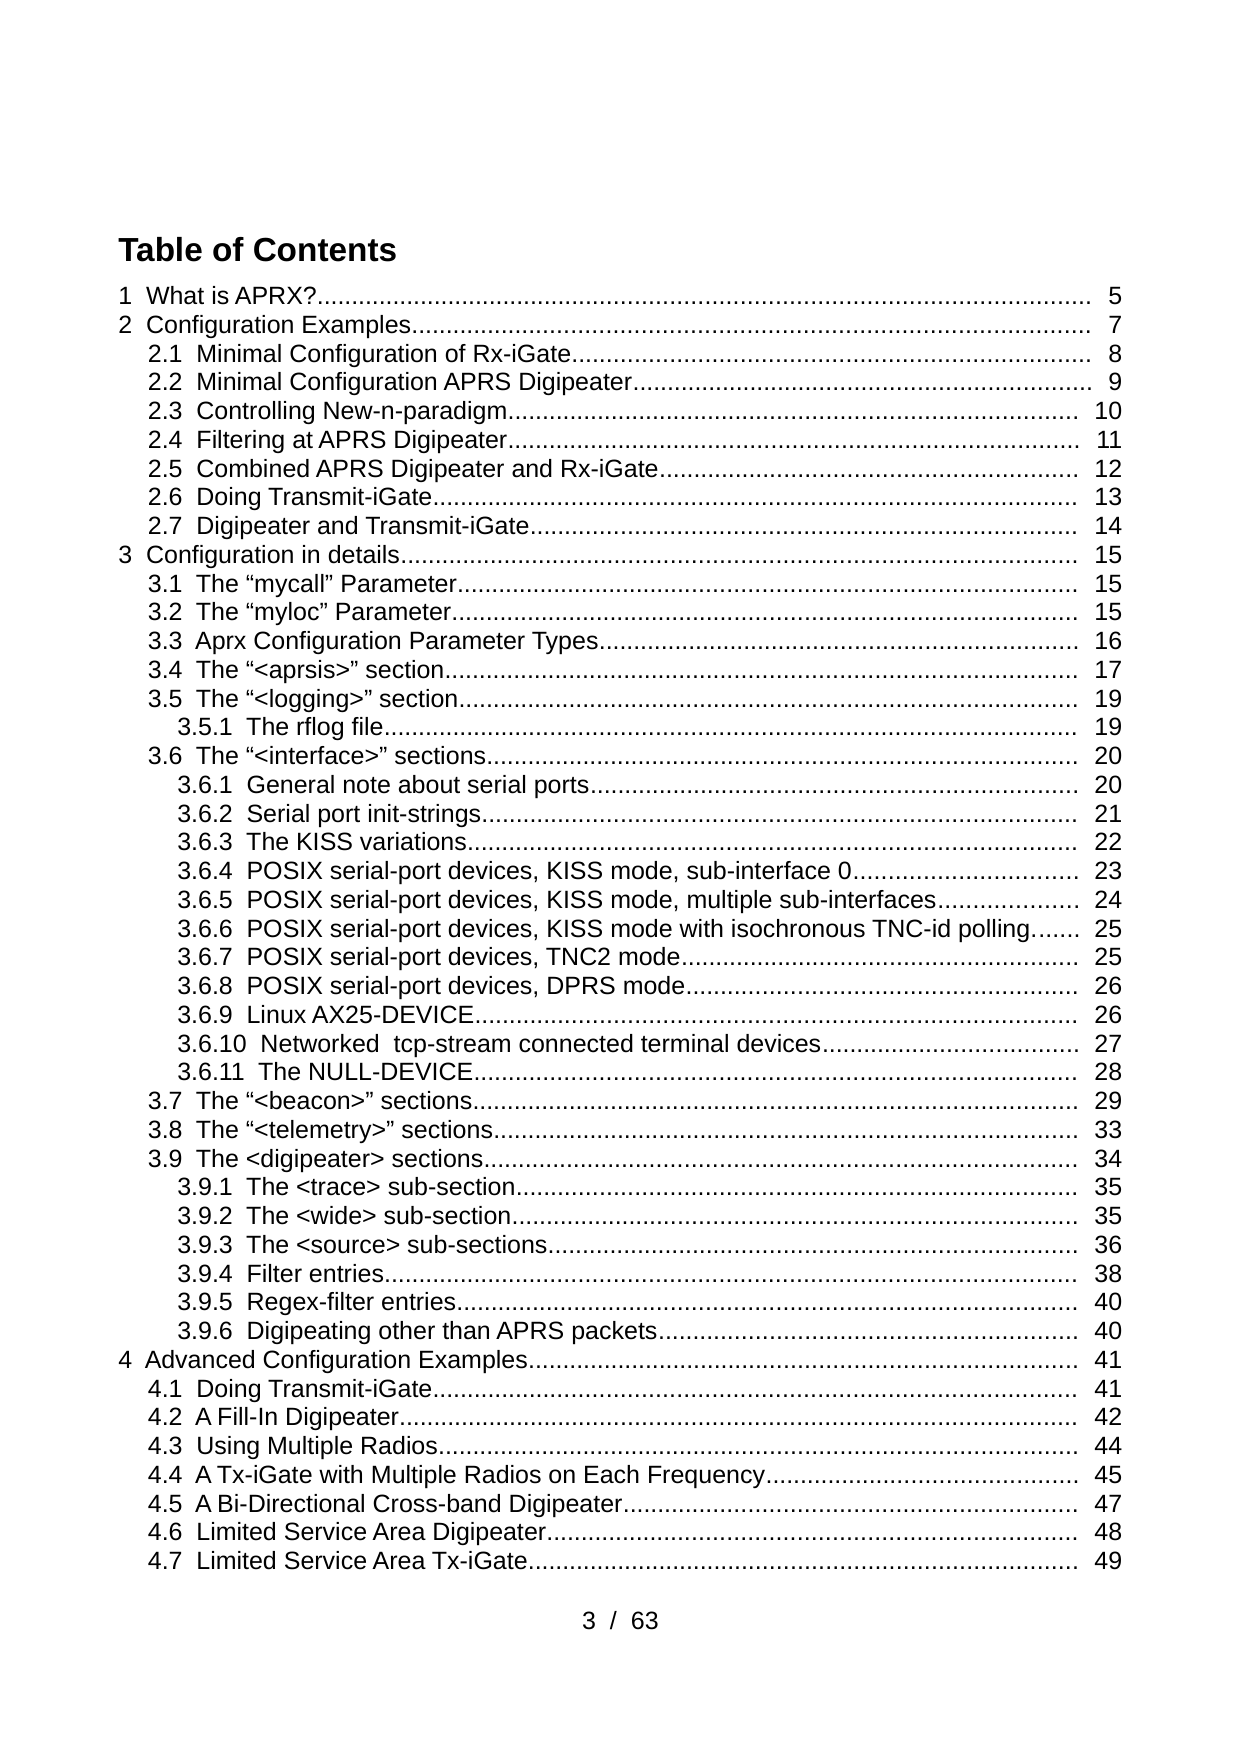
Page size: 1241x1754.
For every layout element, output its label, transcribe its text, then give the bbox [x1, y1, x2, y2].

text 1 What is APRX? 5 [118, 281, 1122, 310]
text 3.4 The “<aprsis>” section 17 [148, 655, 1122, 683]
text 3.6.4 POSIX serial-port devices, KISS mode, sub-interface 0 23 [177, 856, 1122, 885]
text 3.9.5 Regex-filter entries 40 [177, 1287, 1122, 1316]
text 4.5 A Bi-Directional Cross-band Digipeater 47 [148, 1488, 1122, 1517]
text 3.3 Aprx Configuration Parameter Types 16 [148, 626, 1122, 655]
text 3.6 The “<interface>” sections 20 [148, 741, 1122, 770]
text 3.6.3 The KISS variations 22 [177, 827, 1122, 856]
text 3.9.4 Filter entries 38 [177, 1258, 1122, 1287]
text 3.6.5 POSIX serial-port devices, KISS mode, multiple sub-interfaces 24 [177, 885, 1122, 913]
text 4.4 A Tx-iGate with Multiple Radios on Each Frequency 45 [148, 1460, 1122, 1488]
text 4.7 Limited Service Area Tx-iGate 49 [148, 1546, 1122, 1575]
text 3.9.3 The <source> sub-sections 36 [177, 1230, 1122, 1258]
text 3.6.9 Linux AX25-DEVICE 26 [177, 1000, 1122, 1028]
text 4.1 Doing Transmit-iGate 41 [148, 1373, 1122, 1402]
subtitle Table of Contents [118, 230, 1122, 268]
text 4.6 Limited Service Area Digipeater 48 [148, 1517, 1122, 1546]
text 2 Configuration Examples 7 [118, 310, 1122, 338]
text 3.2 The “myloc” Parameter 15 [148, 597, 1122, 626]
text 2.6 Doing Transmit-iGate 13 [148, 482, 1122, 511]
text 3.9 The <digipeater> sections 34 [148, 1143, 1122, 1172]
text 3.7 The “<beacon>” sections 29 [148, 1086, 1122, 1115]
text 4.2 A Fill-In Digipeater 42 [148, 1402, 1122, 1431]
text 3.6.1 General note about serial ports 20 [177, 770, 1122, 798]
text 2.7 Digipeater and Transmit-iGate 14 [148, 511, 1122, 540]
text 2.3 Controlling New-n-paradigm 10 [148, 396, 1122, 425]
text 2.5 Combined APRS Digipeater and Rx-iGate 12 [148, 453, 1122, 482]
text 4.3 Using Multiple Radios 44 [148, 1431, 1122, 1460]
text 3.6.8 POSIX serial-port devices, DPRS mode 26 [177, 971, 1122, 1000]
text 3.9.2 The <wide> sub-section 35 [177, 1201, 1122, 1230]
text 3.8 The “<telemetry>” sections 33 [148, 1115, 1122, 1143]
text 3.9.6 Digipeating other than APRS packets 40 [177, 1316, 1122, 1345]
text 4 Advanced Configuration Examples 41 [118, 1345, 1122, 1373]
text 2.2 Minimal Configuration APRS Digipeater 9 [148, 367, 1122, 396]
text 3.9.1 The <trace> sub-section 35 [177, 1172, 1122, 1201]
text 3.5 The “<logging>” section 19 [148, 683, 1122, 712]
text 3.6.11 The NULL-DEVICE 28 [177, 1057, 1122, 1086]
text 3.1 The “mycall” Parameter 15 [148, 568, 1122, 597]
text 3.6.6 POSIX serial-port devices, KISS mode with isochronous TNC-id polling. 25 [177, 913, 1122, 942]
text 3.6.10 Networked tcp-stream connected terminal devices 27 [177, 1028, 1122, 1057]
text 3 Configuration in details 15 [118, 540, 1122, 568]
text 3.5.1 The rflog file 19 [177, 712, 1122, 741]
text 3.6.2 Serial port init-strings 21 [177, 798, 1122, 827]
text 2.1 Minimal Configuration of Rx-iGate 8 [148, 338, 1122, 367]
text 2.4 Filtering at APRS Digipeater 11 [148, 425, 1122, 453]
text 3.6.7 POSIX serial-port devices, TNC2 mode 25 [177, 942, 1122, 971]
